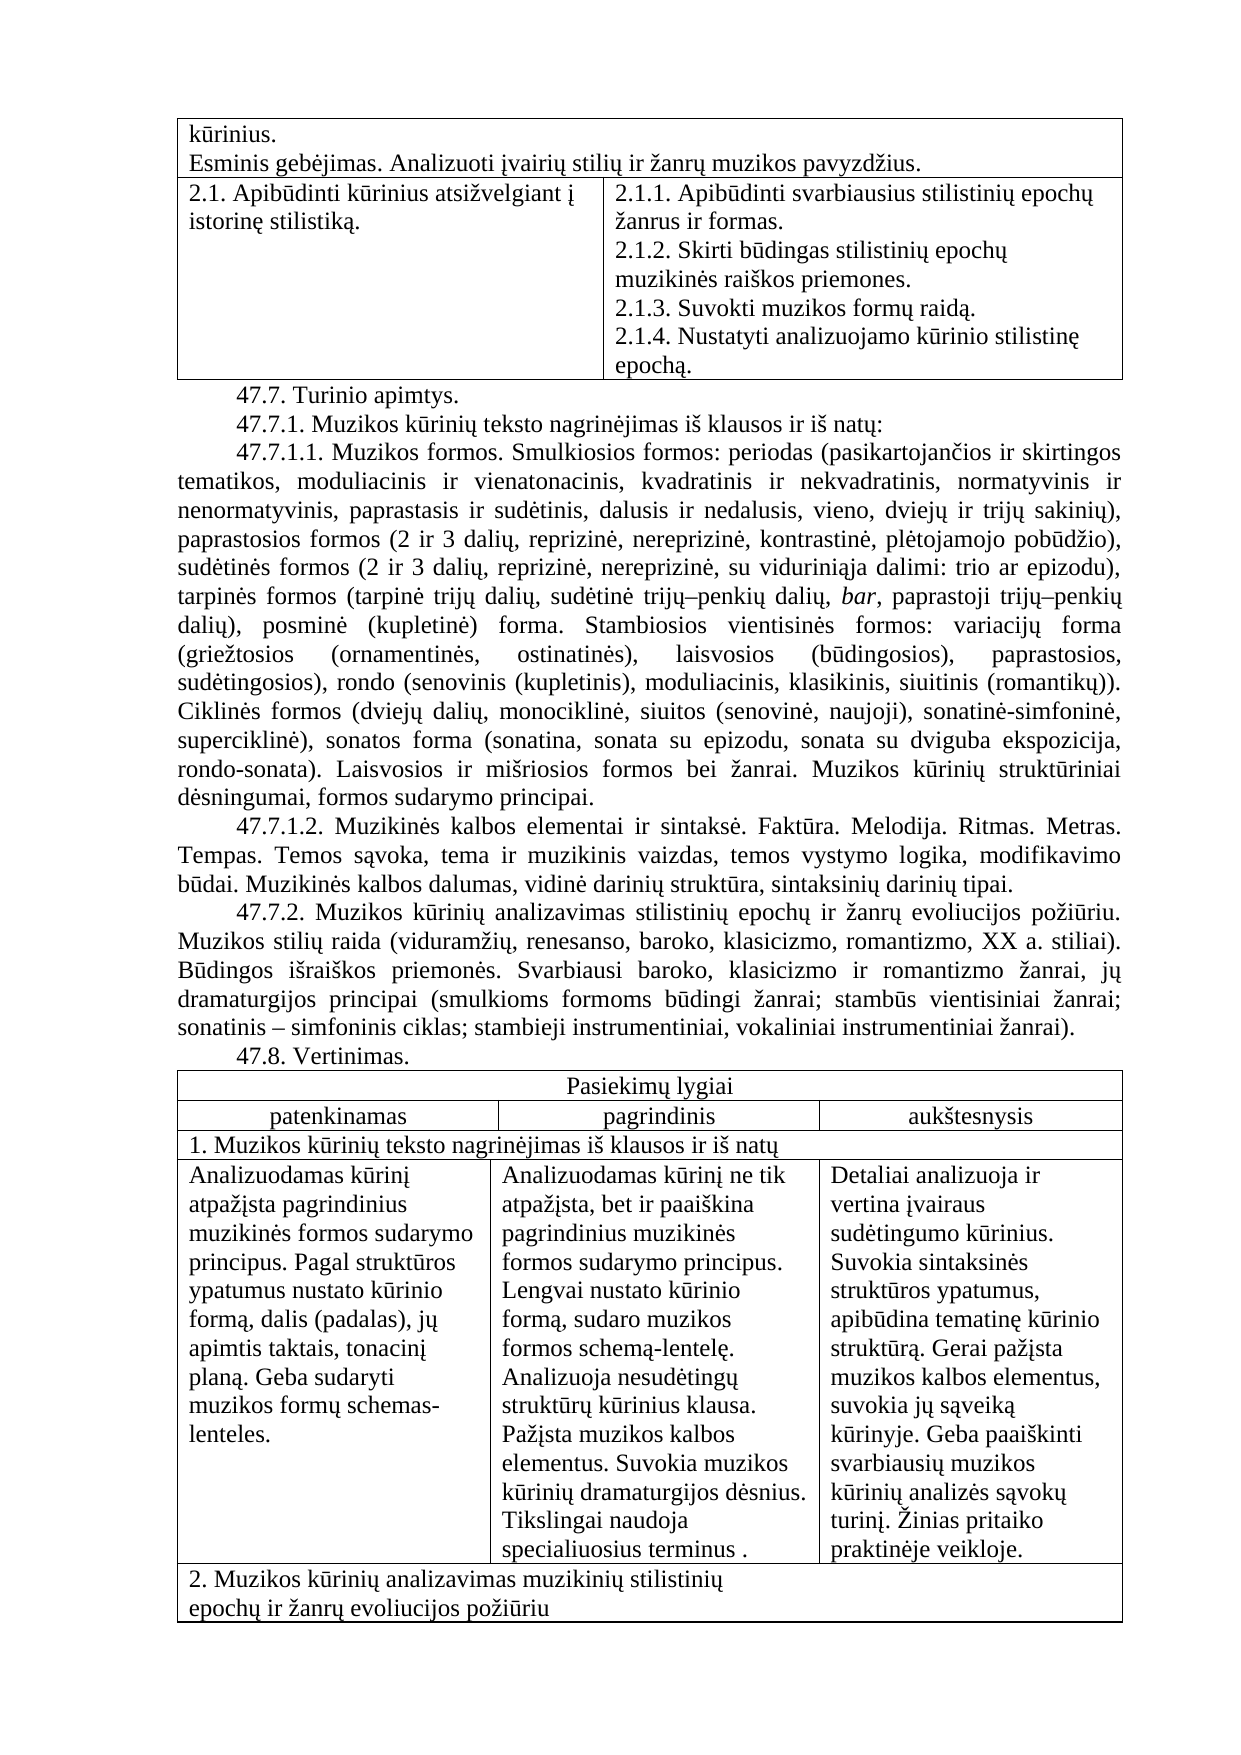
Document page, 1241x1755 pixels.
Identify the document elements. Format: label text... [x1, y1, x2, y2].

table_cell [845, 1131, 1122, 1159]
text 47.8. Vertinimas. [177, 1041, 1122, 1070]
table_cell 2. Muzikos kūrinių analizavimas muzikinių stilistinių epochų ir žanrų evoliucijos požiūriu [178, 1564, 813, 1621]
table_cell aukštesnysis [820, 1101, 1122, 1129]
table_header Pasiekimų lygiai [178, 1071, 1122, 1100]
table_cell Analizuodamas kūrinį ne tik atpažįsta, bet ir paaiškina pagrindinius muzikinės formos sudarymo principus. Lengvai nustato kūrinio formą, sudaro muzikos formos schemą-lentelę. Analizuoja nesudėtingų struktūrų kūrinius klausa. Pažįsta muzikos kalbos elementus. Suvokia muzikos kūrinių dramaturgijos dėsnius. Tikslingai naudoja specialiuosius terminus . [491, 1160, 819, 1563]
text 47.7.1.2. Muzikinės kalbos elementai ir sintaksė. Faktūra. Melodija. Ritmas. Metras. Tempas. Temos sąvoka, tema ir muzikinis vaizdas, temos vystymo logika, modifikavimo būdai. Muzikinės kalbos dalumas, vidinė darinių struktūra, sintaksinių darinių tipai. [177, 811, 1122, 897]
table_cell pagrindinis [499, 1101, 819, 1129]
table_cell [814, 1564, 845, 1621]
table_cell Detaliai analizuoja ir vertina įvairaus sudėtingumo kūrinius. Suvokia sintaksinės struktūros ypatumus, apibūdina tematinę kūrinio struktūrą. Gerai pažįsta muzikos kalbos elementus, suvokia jų sąveiką kūrinyje. Geba paaiškinti svarbiausių muzikos kūrinių analizės sąvokų turinį. Žinias pritaiko praktinėje veikloje. [820, 1160, 1122, 1563]
table_cell patenkinamas [178, 1101, 498, 1129]
text 47.7. Turinio apimtys. [177, 380, 1122, 409]
table_cell 2.1.1. Apibūdinti svarbiausius stilistinių epochų žanrus ir formas. 2.1.2. Skirti būdingas stilistinių epochų muzikinės raiškos priemones. 2.1.3. Suvokti muzikos formų raidą. 2.1.4. Nustatyti analizuojamo kūrinio stilistinę epochą. [604, 178, 1122, 379]
table_cell [1063, 119, 1122, 177]
table_cell 1. Muzikos kūrinių teksto nagrinėjimas iš klausos ir iš natų [178, 1131, 813, 1159]
table_cell [814, 1131, 845, 1159]
text 47.7.1.1. Muzikos formos. Smulkiosios formos: periodas (pasikartojančios ir skirtingos tematikos, moduliacinis ir vienatonacinis, kvadratinis ir nekvadratinis, normatyvinis ir nenormatyvinis, paprastasis ir sudėtinis, dalusis ir nedalusis, vieno, dviejų ir trijų sakinių), paprastosios formos (2 ir 3 dalių, reprizinė, nereprizinė, kontrastinė, plėtojamojo pobūdžio), sudėtinės formos (2 ir 3 dalių, reprizinė, nereprizinė, su viduriniąja dalimi: trio ar epizodu), tarpinės formos (tarpinė trijų dalių, sudėtinė trijų–penkių dalių, bar, paprastoji trijų–penkių dalių), posminė (kupletinė) forma. Stambiosios vientisinės formos: variacijų forma (griežtosios (ornamentinės, ostinatinės), laisvosios (būdingosios), paprastosios, sudėtingosios), rondo (senovinis (kupletinis), moduliacinis, klasikinis, siuitinis (romantikų)). Ciklinės formos (dviejų dalių, monociklinė, siuitos (senovinė, naujoji), sonatinė-simfoninė, superciklinė), sonatos forma (sonatina, sonata su epizodu, sonata su dviguba ekspozicija, rondo-sonata). Laisvosios ir mišriosios formos bei žanrai. Muzikos kūrinių struktūriniai dėsningumai, formos sudarymo principai. [177, 437, 1122, 811]
text 47.7.2. Muzikos kūrinių analizavimas stilistinių epochų ir žanrų evoliucijos požiūriu. Muzikos stilių raida (viduramžių, renesanso, baroko, klasicizmo, romantizmo, XX a. stiliai). Būdingos išraiškos priemonės. Svarbiausi baroko, klasicizmo ir romantizmo žanrai, jų dramaturgijos principai (smulkioms formoms būdingi žanrai; stambūs vientisiniai žanrai; sonatinis – simfoninis ciklas; stambieji instrumentiniai, vokaliniai instrumentiniai žanrai). [177, 897, 1122, 1041]
table_cell 2.1. Apibūdinti kūrinius atsižvelgiant į istorinę stilistiką. [178, 178, 603, 379]
table_cell [845, 1564, 1122, 1621]
table_cell Analizuodamas kūrinį atpažįsta pagrindinius muzikinės formos sudarymo principus. Pagal struktūros ypatumus nustato kūrinio formą, dalis (padalas), jų apimtis taktais, tonacinį planą. Geba sudaryti muzikos formų schemas-lenteles. [178, 1160, 490, 1563]
table_cell kūrinius. Esminis gebėjimas. Analizuoti įvairių stilių ir žanrų muzikos pavyzdžius. [178, 119, 1063, 177]
text 47.7.1. Muzikos kūrinių teksto nagrinėjimas iš klausos ir iš natų: [177, 409, 1122, 437]
